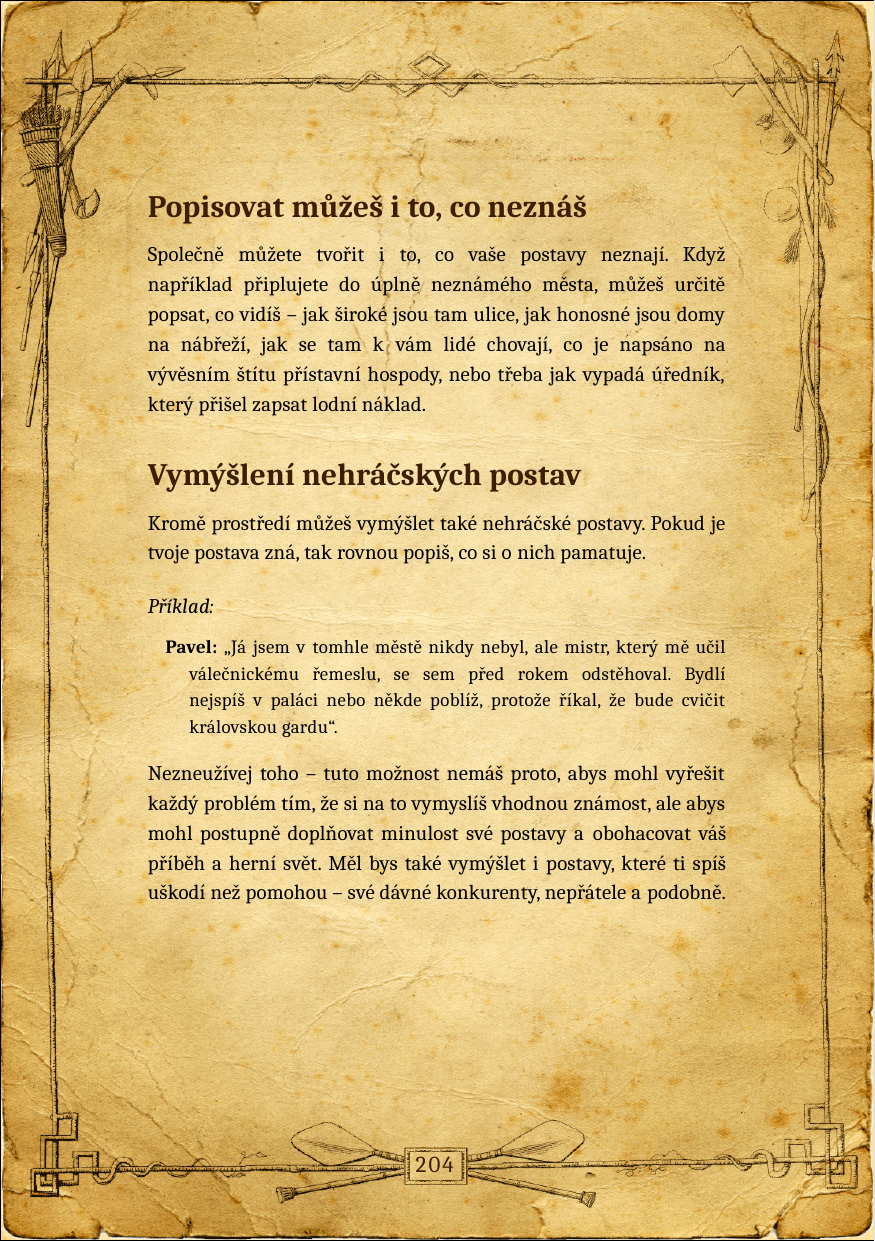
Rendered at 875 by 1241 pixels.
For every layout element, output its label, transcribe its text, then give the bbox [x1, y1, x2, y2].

text Kromě prostředí můžeš vymýšlet také nehráčské postavy. Pokud je tvoje postava zná, tak rovnou popiš, co si o⁠ nich pamatuje. [148, 511, 726, 565]
text Příklad: [148, 594, 726, 618]
text Pavel: „Já jsem v⁠ tomhle městě nikdy nebyl, ale mistr, který mě učil válečnickému řemeslu, se sem před rokem odstěhoval. Bydlí nejspíš v⁠ paláci nebo někde poblíž, protože říkal, že bude cvičit královskou gardu“. [165, 636, 726, 738]
picture [1, 1, 874, 1240]
subtitle Popisovat můžeš i⁠ to, co neznáš [148, 189, 726, 225]
text Společně můžete tvořit i⁠ to, co vaše postavy neznají. Když například připlujete do úplně neznámého města, můžeš určitě popsat, co vidíš – jak široké jsou tam ulice, jak honosné jsou domy na nábřeží, jak se tam k⁠ vám lidé chovají, co je napsáno na vývěsním štítu přístavní hospody, nebo třeba jak vypadá úředník, který přišel zapsat lodní náklad. [148, 243, 726, 416]
subtitle Vymýšlení nehráčských postav [148, 457, 726, 493]
text Nezneužívej toho – tuto možnost nemáš proto, abys mohl vyřešit každý problém tím, že si na to vymyslíš vhodnou známost, ale abys mohl postupně doplňovat minulost své postavy a⁠ obohacovat váš příběh a⁠ herní svět. Měl bys také vymýšlet i⁠ postavy, které ti spíš uškodí než pomohou – své dávné konkurenty, nepřátele a⁠ podobně. [148, 761, 726, 905]
